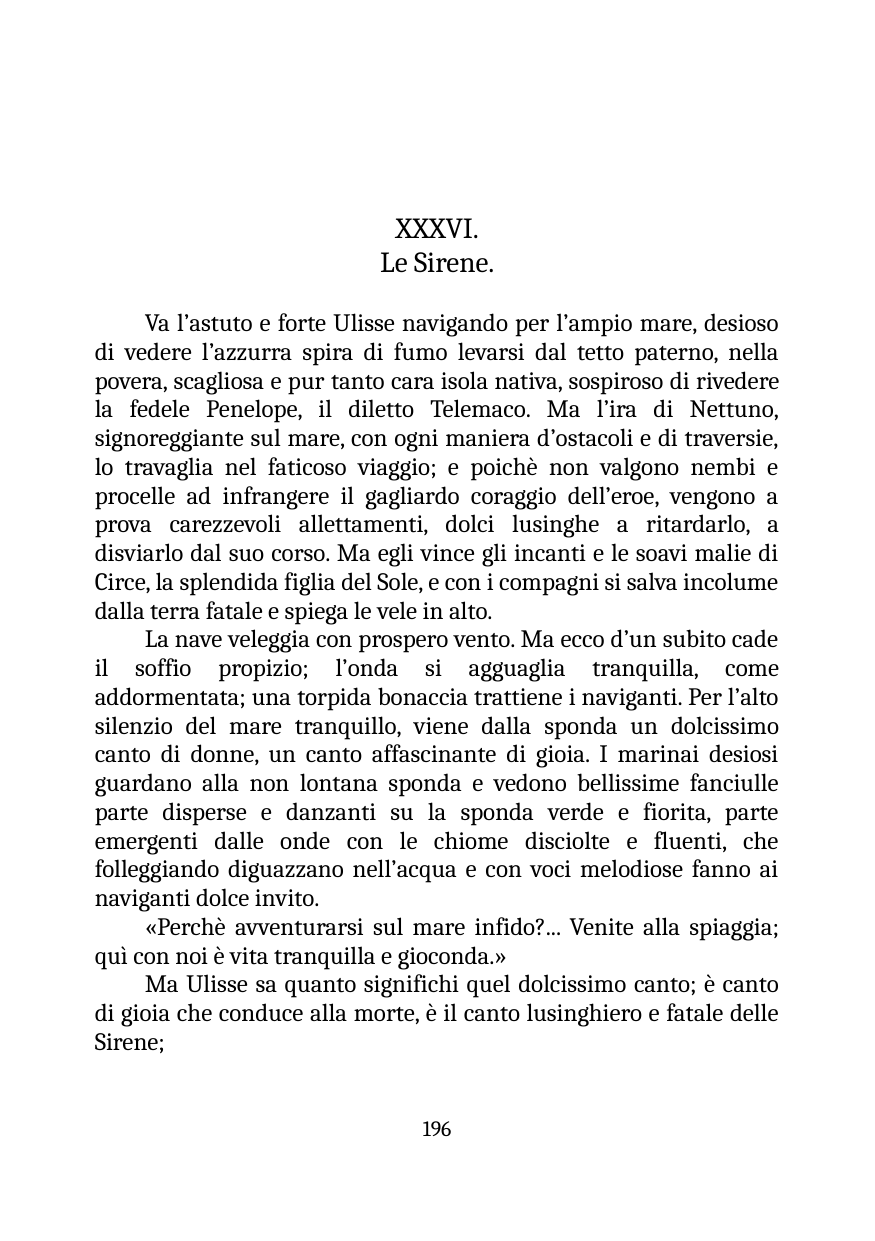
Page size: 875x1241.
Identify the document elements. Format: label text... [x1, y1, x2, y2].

text Ma Ulisse sa quanto significhi quel dolcissimo canto; è canto di gioia che conduce alla morte, è il canto lusinghiero e fatale delle Sirene; [94, 970, 779, 1057]
text «Perchè avventurarsi sul mare infido?... Venite alla spiaggia; quì con noi è vita tranquilla e gioconda.» [94, 913, 779, 970]
subtitle XXXVI. Le Sirene. [94, 213, 779, 280]
text Va l’astuto e forte Ulisse navigando per l’ampio mare, desioso di vedere l’azzurra spira di fumo levarsi dal tetto paterno, nella povera, scagliosa e pur tanto cara isola nativa, sospiroso di rivedere la fedele Penelope, il diletto Telemaco. Ma l’ira di Nettuno, signoreggiante sul mare, con ogni maniera d’ostacoli e di traversie, lo travaglia nel faticoso viaggio; e poichè non valgono nembi e procelle ad infrangere il gagliardo coraggio dell’eroe, vengono a prova carezzevoli allettamenti, dolci lusinghe a ritardarlo, a disviarlo dal suo corso. Ma egli vince gli incanti e le soavi malie di Circe, la splendida figlia del Sole, e con i compagni si salva incolume dalla terra fatale e spiega le vele in alto. [94, 309, 779, 625]
text La nave veleggia con prospero vento. Ma ecco d’un subito cade il soffio propizio; l’onda si agguaglia tranquilla, come addormentata; una torpida bonaccia trattiene i naviganti. Per l’alto silenzio del mare tranquillo, viene dalla sponda un dolcissimo canto di donne, un canto affascinante di gioia. I marinai desiosi guardano alla non lontana sponda e vedono bellissime fanciulle parte disperse e danzanti su la sponda verde e fiorita, parte emergenti dalle onde con le chiome disciolte e fluenti, che folleggiando diguazzano nell’acqua e con voci melodiose fanno ai naviganti dolce invito. [94, 625, 779, 913]
